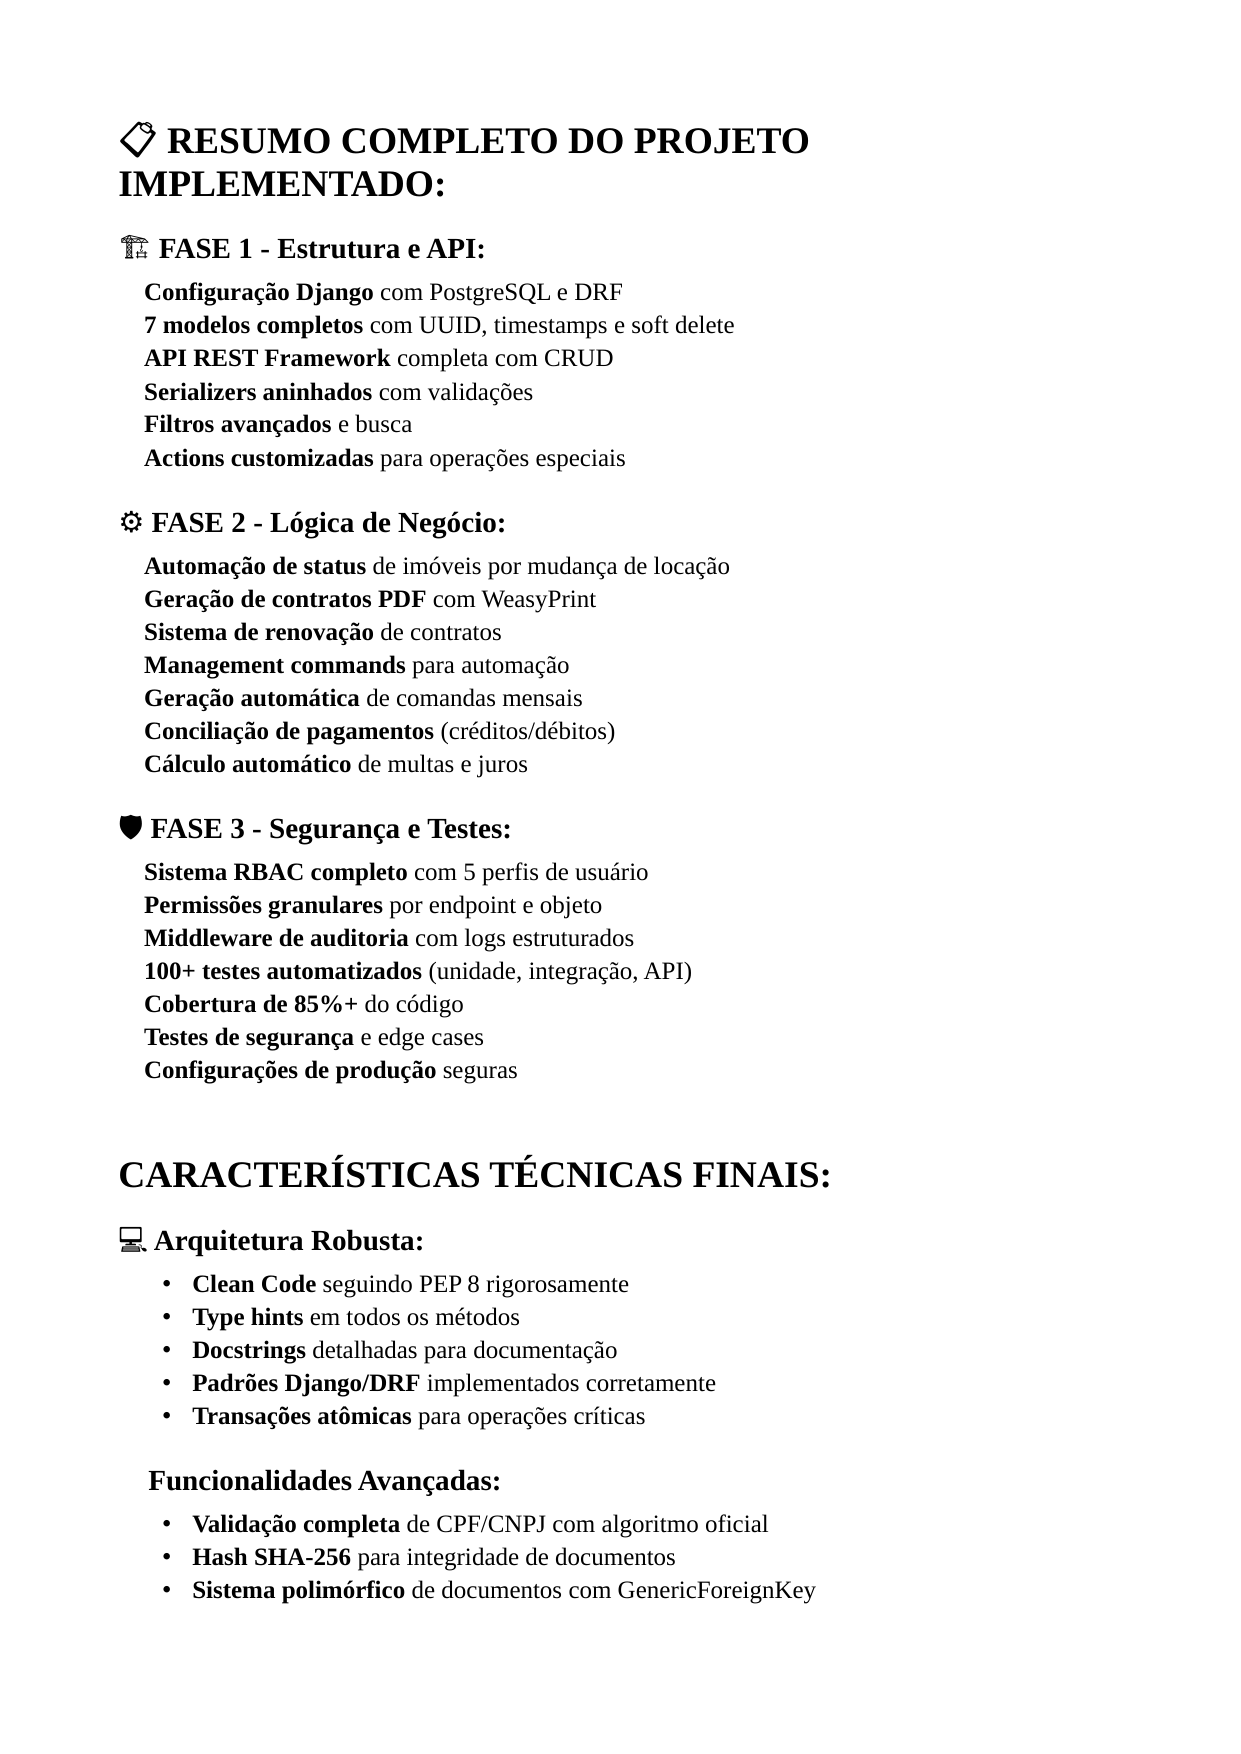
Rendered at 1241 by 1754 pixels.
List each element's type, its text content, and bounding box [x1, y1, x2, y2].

subtitle CARACTERÍSTICAS TÉCNICAS FINAIS: [118, 1152, 1122, 1196]
list Clean Code seguindo PEP 8 rigorosamente [162, 1269, 1122, 1297]
subtitle 🏗️ FASE 1 - Estrutura e API: [118, 231, 1122, 265]
list Docstrings detalhadas para documentação [162, 1335, 1122, 1363]
list Hash SHA-256 para integridade de documentos [162, 1542, 1122, 1571]
list Transações atômicas para operações críticas [162, 1401, 1122, 1429]
list Sistema polimórfico de documentos com GenericForeignKey [162, 1575, 1122, 1604]
text ✅ Automação de status de imóveis por mudança de locação ✅ Geração de contratos PDF com WeasyPrint ✅ Sistema de renovação de contratos ✅ Management commands para automação ✅ Geração automática de comandas mensais ✅ Conciliação de pagamentos (créditos/débitos) ✅ Cálculo automático de multas e juros [118, 551, 1122, 778]
list Validação completa de CPF/CNPJ com algoritmo oficial [162, 1509, 1122, 1538]
list Padrões Django/DRF implementados corretamente [162, 1368, 1122, 1397]
list Type hints em todos os métodos [162, 1302, 1122, 1331]
subtitle 📋 RESUMO COMPLETO DO PROJETO IMPLEMENTADO: [118, 118, 1122, 204]
subtitle ⚙️ FASE 2 - Lógica de Negócio: [118, 505, 1122, 538]
subtitle 🛡️ FASE 3 - Segurança e Testes: [118, 811, 1122, 845]
subtitle 🔧 Funcionalidades Avançadas: [118, 1463, 1122, 1497]
subtitle 💻 Arquitetura Robusta: [118, 1223, 1122, 1256]
text ✅ Configuração Django com PostgreSQL e DRF ✅ 7 modelos completos com UUID, timestamps e soft delete ✅ API REST Framework completa com CRUD ✅ Serializers aninhados com validações ✅ Filtros avançados e busca ✅ Actions customizadas para operações especiais [118, 277, 1122, 471]
text ✅ Sistema RBAC completo com 5 perfis de usuário ✅ Permissões granulares por endpoint e objeto ✅ Middleware de auditoria com logs estruturados ✅ 100+ testes automatizados (unidade, integração, API) ✅ Cobertura de 85%+ do código ✅ Testes de segurança e edge cases ✅ Configurações de produção seguras [118, 857, 1122, 1084]
